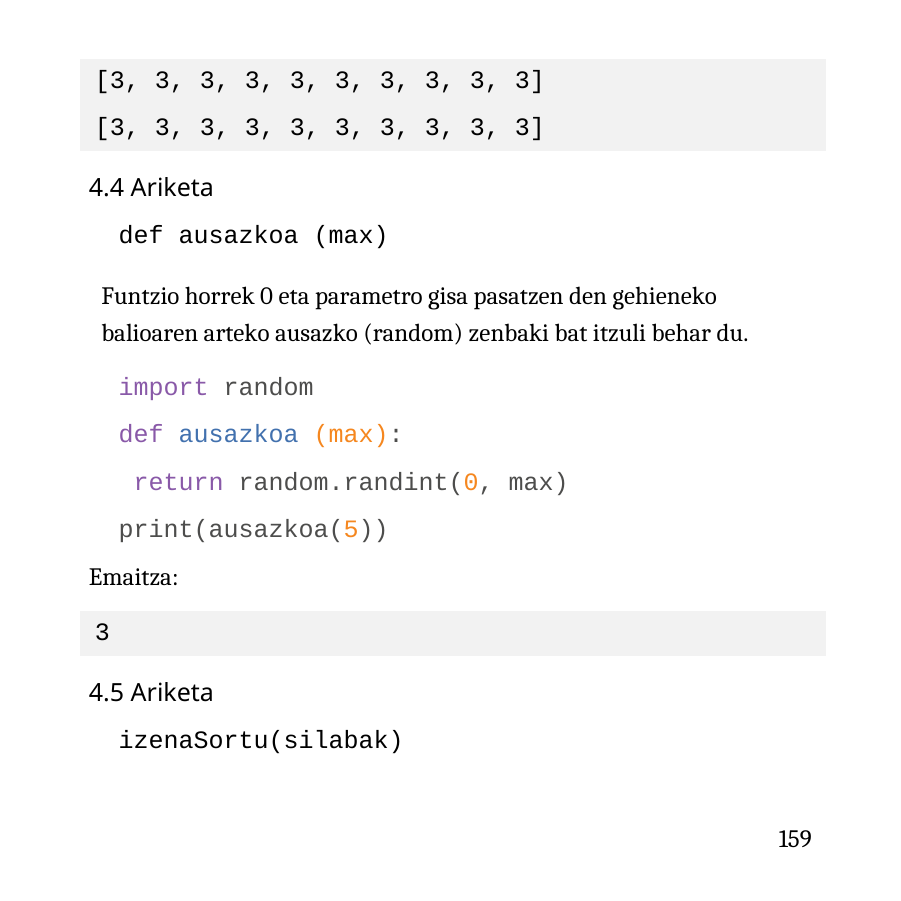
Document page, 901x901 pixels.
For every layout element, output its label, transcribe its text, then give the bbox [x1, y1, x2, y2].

text Funtzio horrek 0 eta parametro gisa pasatzen den gehieneko balioaren arteko ausazko (random) zenbaki bat itzuli behar du. [101, 282, 772, 348]
text [3, 3, 3, 3, 3, 3, 3, 3, 3, 3] [86, 65, 820, 96]
text 3 [86, 617, 820, 649]
text 4.4 Ariketa [89, 170, 811, 204]
text print(ausazkoa(5)) [118, 516, 811, 544]
text return random.randint(0, max) [118, 469, 811, 497]
text def ausazkoa (max) [118, 223, 811, 251]
text def ausazkoa (max): [118, 422, 811, 450]
text izenaSortu(silabak) [118, 727, 811, 756]
text import random [118, 375, 811, 403]
text [3, 3, 3, 3, 3, 3, 3, 3, 3, 3] [86, 106, 820, 145]
text Emaitza: [89, 563, 811, 592]
text 4.5 Ariketa [89, 674, 811, 709]
